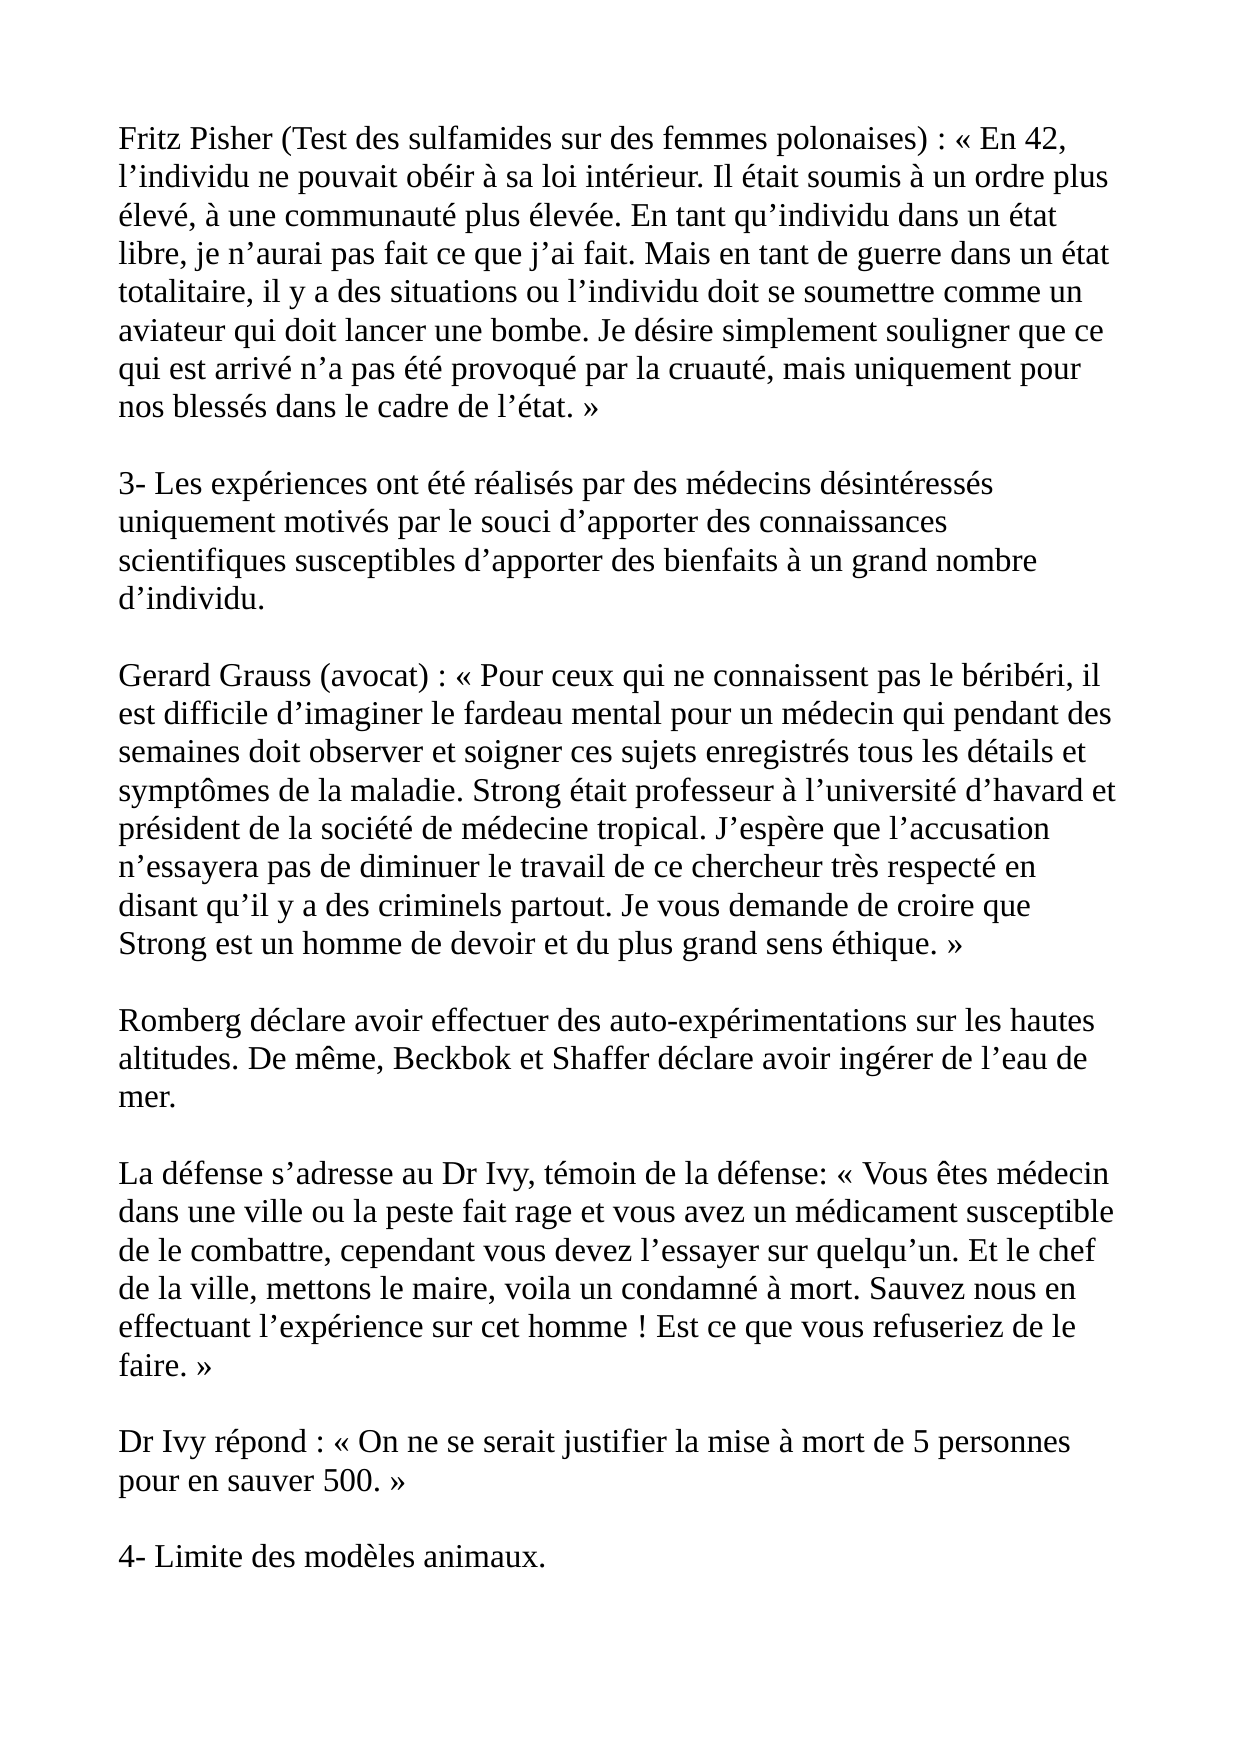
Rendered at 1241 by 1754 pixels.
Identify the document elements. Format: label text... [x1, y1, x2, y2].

text 3- Les expériences ont été réalisés par des médecins désintéressés uniquement motivés par le souci d’apporter des connaissances scientifiques susceptibles d’apporter des bienfaits à un grand nombre d’individu. [118, 463, 1122, 616]
text Dr Ivy répond : « On ne se serait justifier la mise à mort de 5 personnes pour en sauver 500. » [118, 1421, 1122, 1498]
text La défense s’adresse au Dr Ivy, témoin de la défense: « Vous êtes médecin dans une ville ou la peste fait rage et vous avez un médicament susceptible [118, 1153, 1122, 1230]
text Gerard Grauss (avocat) : « Pour ceux qui ne connaissent pas le béribéri, il est difficile d’imaginer le fardeau mental pour un médecin qui pendant des semaines doit observer et soigner ces sujets enregistrés tous les détails et symptômes de la maladie. Strong était professeur à l’université d’havard et président de la société de médecine tropical. J’espère que l’accusation n’essayera pas de diminuer le travail de ce chercheur très respecté en disant qu’il y a des criminels partout. Je vous demande de croire que Strong est un homme de devoir et du plus grand sens éthique. » [118, 655, 1122, 961]
text Romberg déclare avoir effectuer des auto-expérimentations sur les hautes altitudes. De même, Beckbok et Shaffer déclare avoir ingérer de l’eau de mer. [118, 1000, 1122, 1115]
text 4- Limite des modèles animaux. [118, 1536, 1122, 1575]
text Fritz Pisher (Test des sulfamides sur des femmes polonaises) : « En 42, l’individu ne pouvait obéir à sa loi intérieur. Il était soumis à un ordre plus élevé, à une communauté plus élevée. En tant qu’individu dans un état libre, je n’aurai pas fait ce que j’ai fait. Mais en tant de guerre dans un état totalitaire, il y a des situations ou l’individu doit se soumettre comme un aviateur qui doit lancer une bombe. Je désire simplement souligner que ce qui est arrivé n’a pas été provoqué par la cruauté, mais uniquement pour nos blessés dans le cadre de l’état. » [118, 118, 1122, 425]
text de le combattre, cependant vous devez l’essayer sur quelqu’un. Et le chef de la ville, mettons le maire, voila un condamné à mort. Sauvez nous en effectuant l’expérience sur cet homme ! Est ce que vous refuseriez de le faire. » [118, 1230, 1122, 1383]
